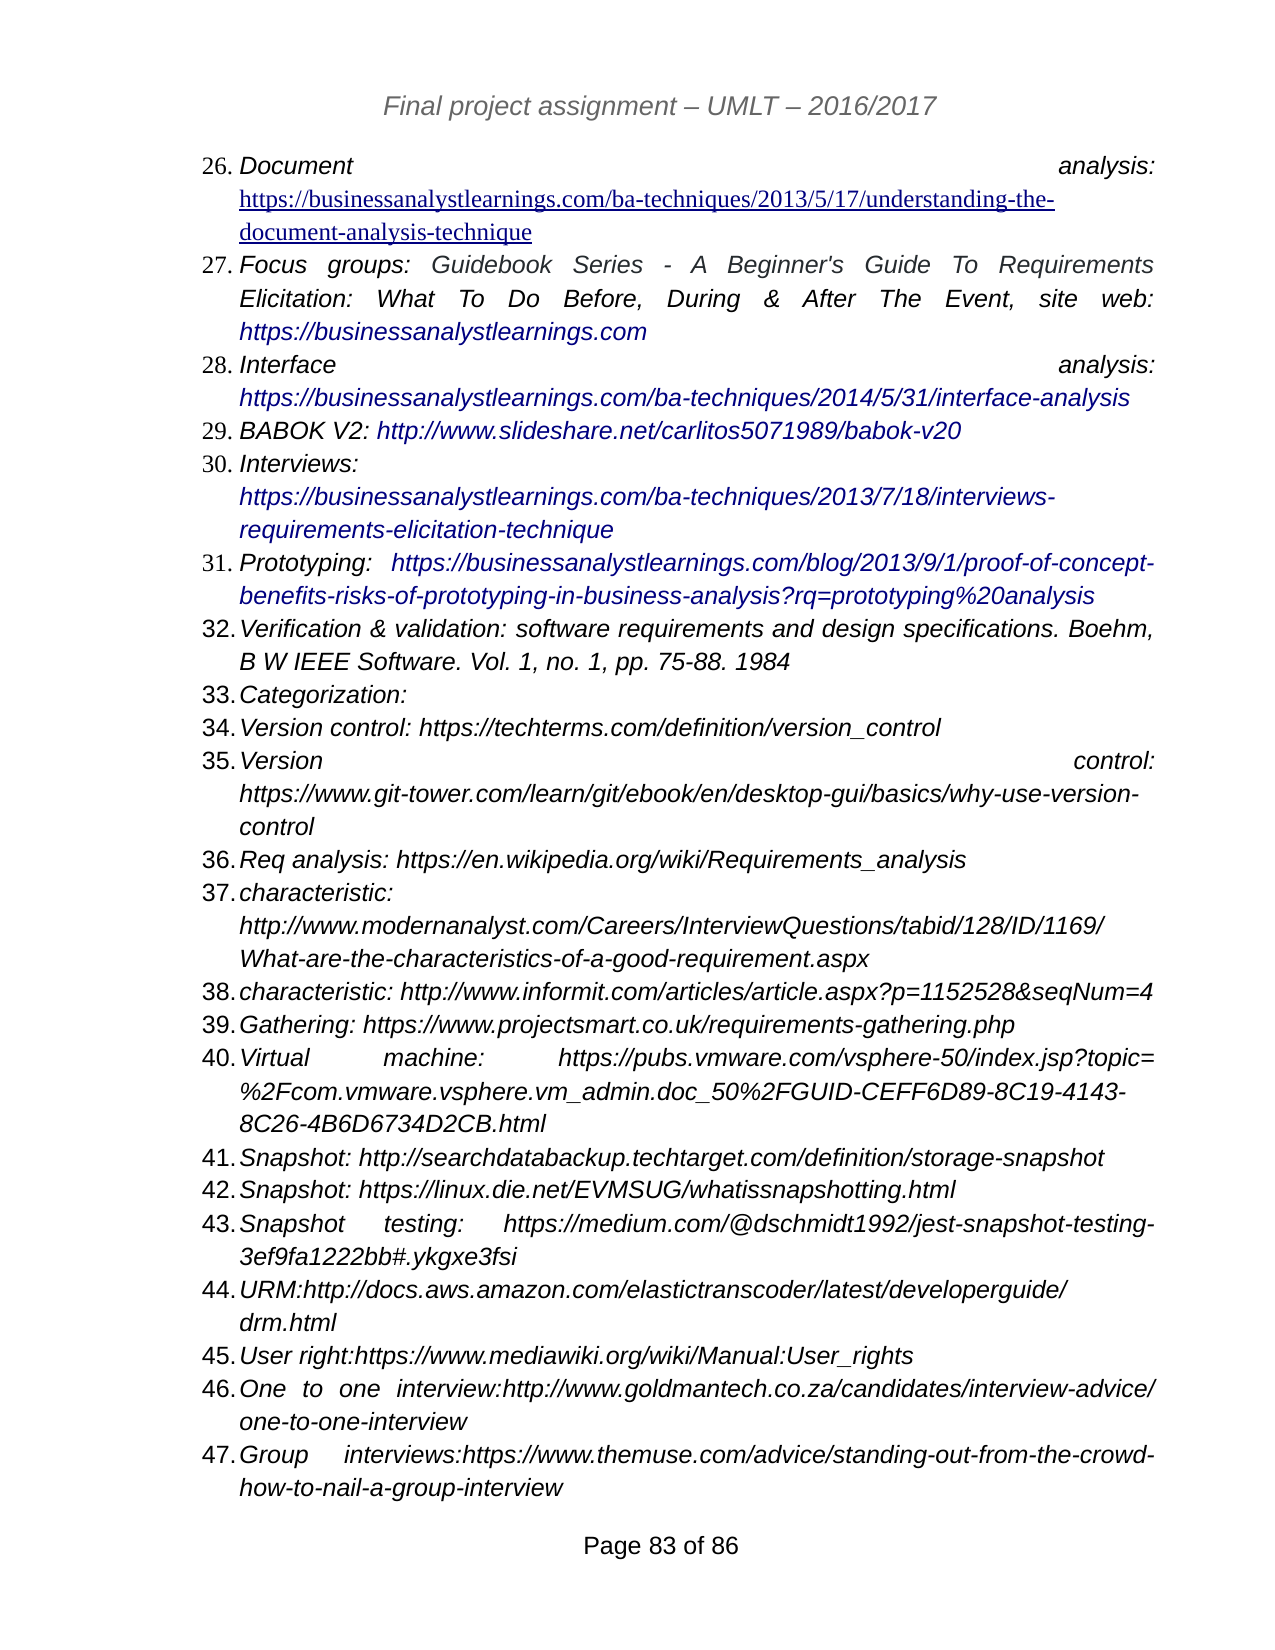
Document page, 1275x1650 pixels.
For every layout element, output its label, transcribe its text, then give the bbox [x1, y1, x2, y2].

list Snapshot testing: https://medium.com/@dschmidt1992/jest-snapshot-testing-3ef9fa1222bb#.ykgxe3fsi [202, 1208, 1158, 1270]
list Version control: https://www.git-tower.com/learn/git/ebook/en/desktop-gui/basics/why-use-version-control [202, 746, 1158, 841]
list Gathering: https://www.projectsmart.co.uk/requirements-gathering.php [202, 1010, 1158, 1039]
list Interviews: https://businessanalystlearnings.com/ba-techniques/2013/7/18/interviews-requirements-elicitation-technique [202, 449, 1158, 544]
list User right:https://www.mediawiki.org/wiki/Manual:User_rights [202, 1341, 1158, 1369]
list Snapshot: https://linux.die.net/EVMSUG/whatissnapshotting.html [202, 1176, 1158, 1204]
list characteristic: http://www.informit.com/articles/article.aspx?p=1152528&seqNum=4 [202, 977, 1158, 1006]
list Document analysis: https://businessanalystlearnings.com/ba-techniques/2013/5/17/understanding-the-document-analysis-technique [202, 151, 1158, 246]
list characteristic: http://www.modernanalyst.com/Careers/InterviewQuestions/tabid/128/ID/1169/What-are-the-characteristics-of-a-good-requirement.aspx [202, 878, 1158, 973]
list URM:http://docs.aws.amazon.com/elastictranscoder/latest/developerguide/drm.html [202, 1274, 1158, 1336]
list One to one interview:http://www.goldmantech.co.za/candidates/interview-advice/one-to-one-interview [202, 1374, 1158, 1435]
list Version control: https://techterms.com/definition/version_control [202, 713, 1158, 742]
list Categorization: [202, 680, 1158, 709]
list Snapshot: http://searchdatabackup.techtarget.com/definition/storage-snapshot [202, 1142, 1158, 1171]
list Interface analysis: https://businessanalystlearnings.com/ba-techniques/2014/5/31/interface-analysis [202, 349, 1158, 411]
list Virtual machine: https://pubs.vmware.com/vsphere-50/index.jsp?topic=%2Fcom.vmware.vsphere.vm_admin.doc_50%2FGUID-CEFF6D89-8C19-4143-8C26-4B6D6734D2CB.html [202, 1043, 1158, 1138]
list Focus groups: Guidebook Series - A Beginner's Guide To Requirements Elicitation: What To Do Before, During & After The Event, site web: https://businessanalystlearnings.com [202, 250, 1158, 345]
list Group interviews:https://www.themuse.com/advice/standing-out-from-the-crowd-how-to-nail-a-group-interview [202, 1440, 1158, 1501]
list Req analysis: https://en.wikipedia.org/wiki/Requirements_analysis [202, 845, 1158, 874]
list Verification & validation: software requirements and design specifications. Boehm, B W IEEE Software. Vol. 1, no. 1, pp. 75-88. 1984 [202, 614, 1158, 676]
list Prototyping: https://businessanalystlearnings.com/blog/2013/9/1/proof-of-concept-benefits-risks-of-prototyping-in-business-analysis?rq=prototyping%20analysis [202, 548, 1158, 610]
list BABOK V2: http://www.slideshare.net/carlitos5071989/babok-v20 [202, 416, 1158, 444]
